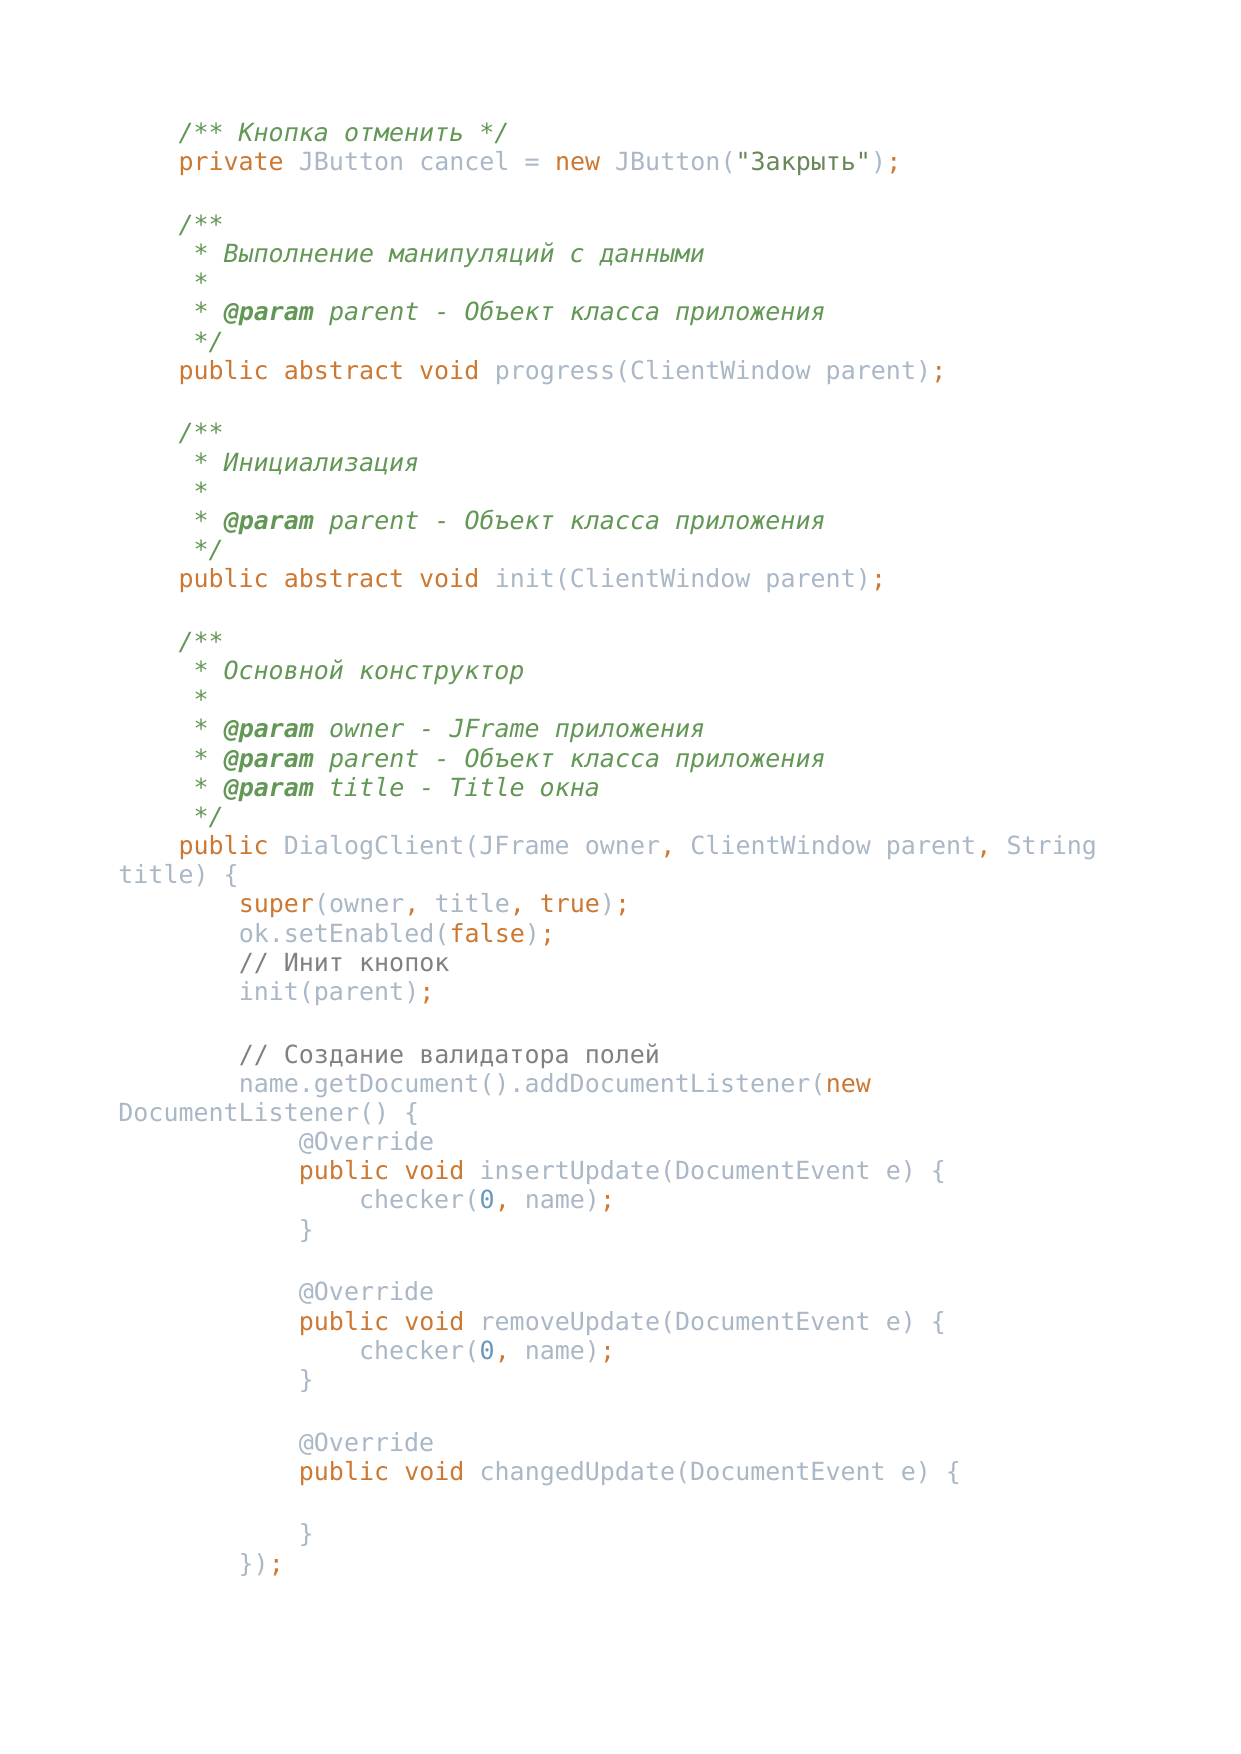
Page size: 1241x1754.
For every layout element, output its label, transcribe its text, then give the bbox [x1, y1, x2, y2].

text /** Кнопка отменить */ private JButton cancel = new JButton("Закрыть"); /** * Выполнение манипуляций с данными * * @param parent - Объект класса приложения */ public abstract void progress(ClientWindow parent); /** * Инициализация * * @param parent - Объект класса приложения */ public abstract void init(ClientWindow parent); /** * Основной конструктор * * @param owner - JFrame приложения * @param parent - Объект класса приложения * @param title - Title окна */ public DialogClient(JFrame owner, ClientWindow parent, String title) { super(owner, title, true); ok.setEnabled(false); // Инит кнопок init(parent); // Создание валидатора полей name.getDocument().addDocumentListener(new DocumentListener() { @Override public void insertUpdate(DocumentEvent e) { checker(0, name); } @Override public void removeUpdate(DocumentEvent e) { checker(0, name); } @Override public void changedUpdate(DocumentEvent e) { } }); [118, 118, 1122, 1611]
